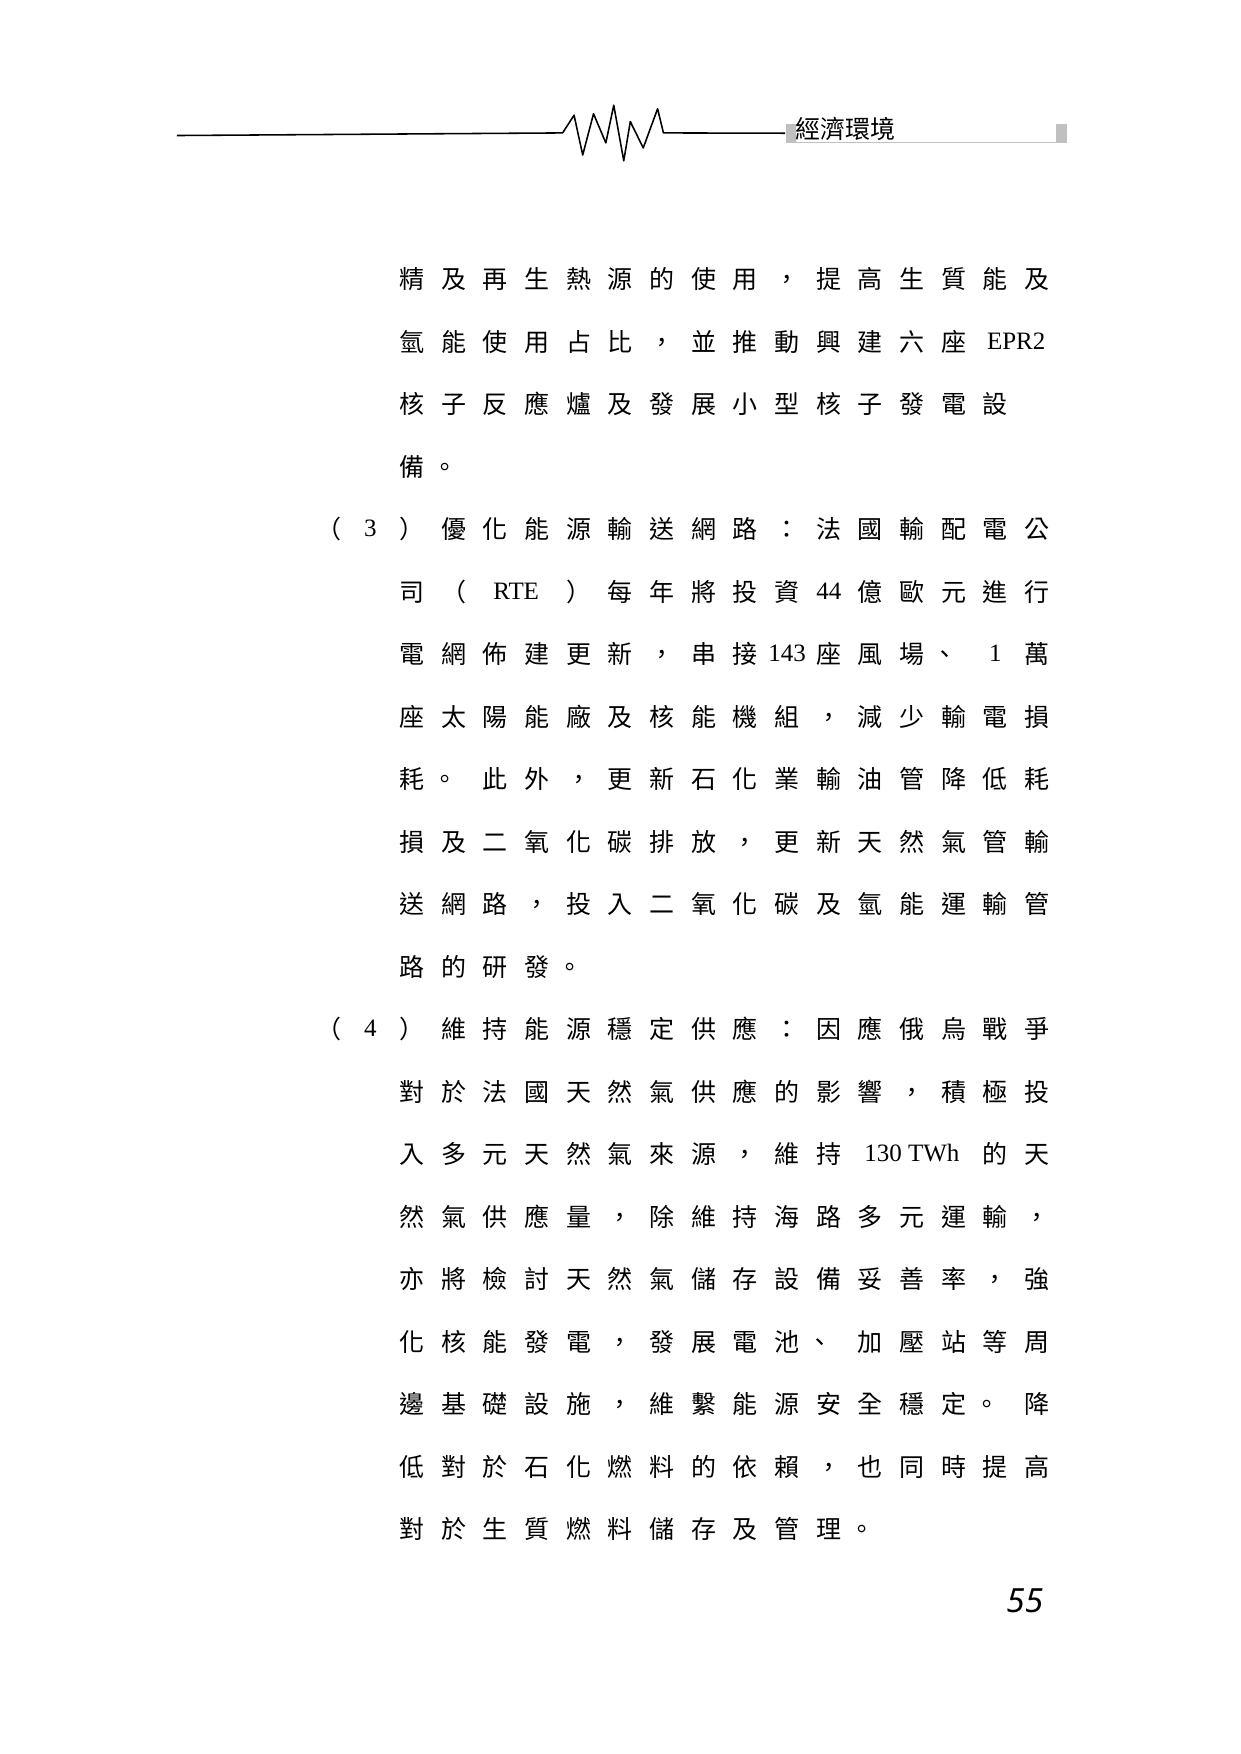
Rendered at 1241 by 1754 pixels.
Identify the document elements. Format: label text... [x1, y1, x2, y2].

text （4）維持能源穩定供應：因應俄烏戰爭對於法國天然氣供應的影響，積極投入多元天然氣來源，維持130 TWh的天然氣供應量，除維持海路多元運輸，亦將檢討天然氣儲存設備妥善率，強化核能發電，發展電池、加壓站等周邊基礎設施，維繫能源安全穩定。降低對於石化燃料的依賴，也同時提高對於生質燃料儲存及管理。 [306, 986, 1058, 1549]
text 精及再生熱源的使用，提高生質能及氫能使用占比，並推動興建六座EPR2核子反應爐及發展小型核子發電設備。 [306, 236, 1058, 486]
text （3）優化能源輸送網路：法國輸配電公司（RTE）每年將投資44億歐元進行電網佈建更新，串接143座風場、1萬座太陽能廠及核能機組，減少輸電損耗。此外，更新石化業輸油管降低耗損及二氧化碳排放，更新天然氣管輸送網路，投入二氧化碳及氫能運輸管路的研發。 [306, 486, 1058, 986]
